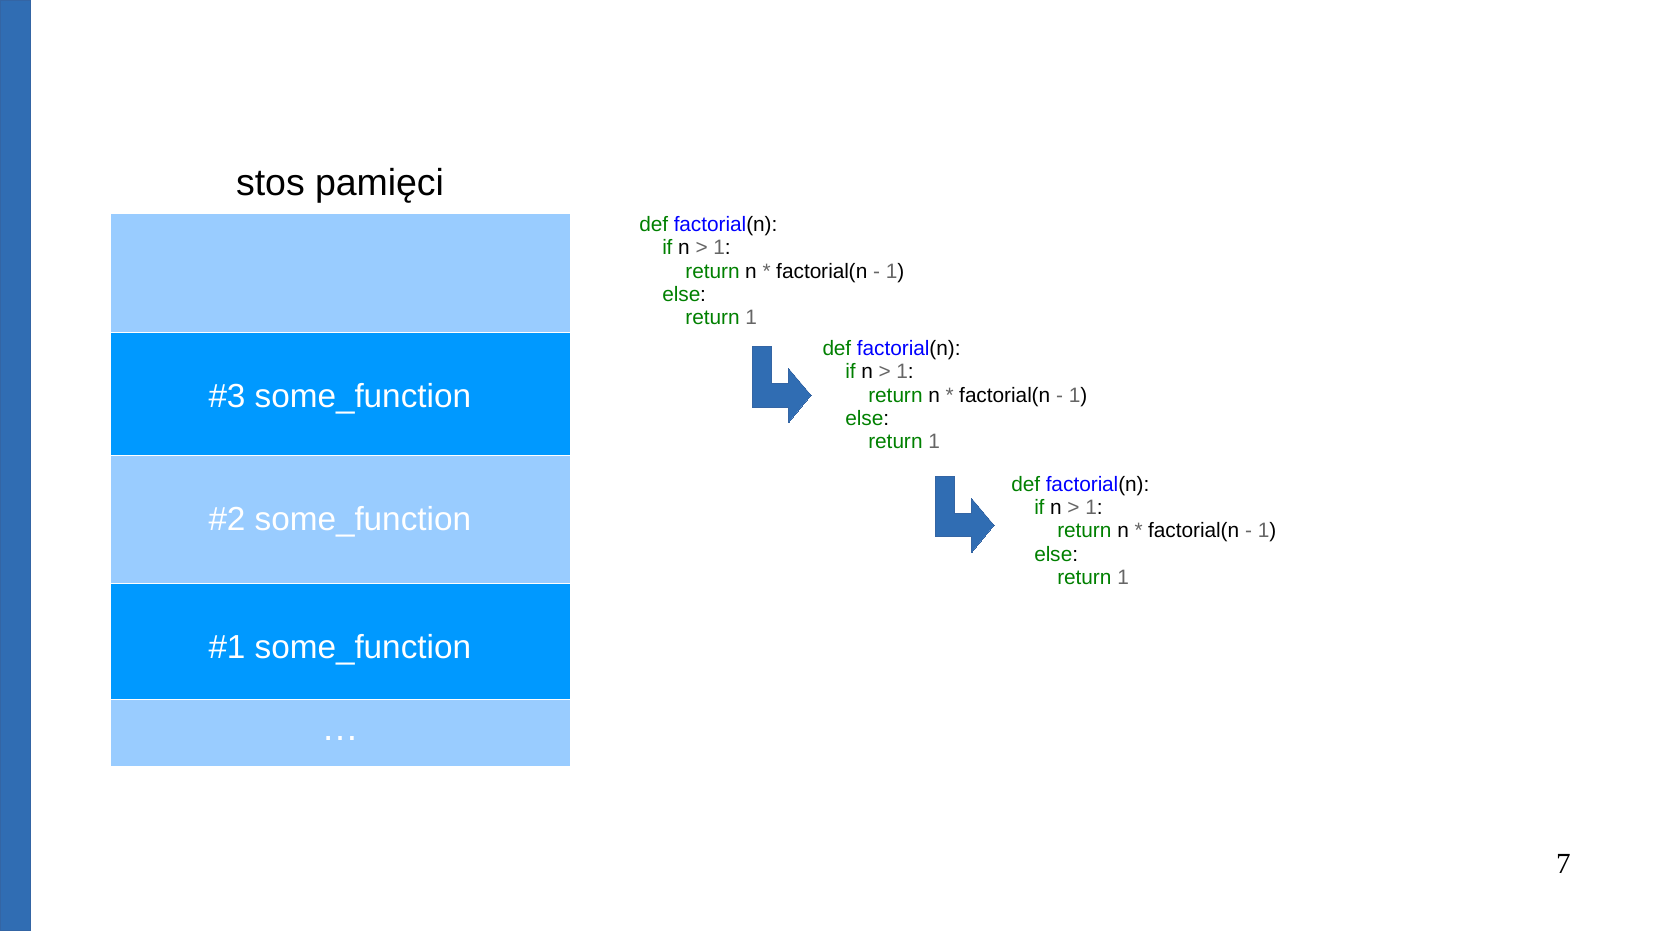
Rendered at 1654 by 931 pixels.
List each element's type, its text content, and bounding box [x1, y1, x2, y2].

table_cell #1 some_function [111, 584, 570, 699]
text_box [752, 346, 807, 423]
text_box def factorial(n): if n > 1: return n * factorial(n - 1) else: return 1 [807, 329, 1180, 461]
table_cell #2 some_function [111, 456, 570, 583]
text_box [0, 0, 31, 931]
text_box [935, 476, 995, 553]
table_header [111, 214, 570, 332]
text_box def factorial(n): if n > 1: return n * factorial(n - 1) else: return 1 [996, 465, 1369, 597]
table_cell … [111, 700, 570, 766]
text_box def factorial(n): if n > 1: return n * factorial(n - 1) else: return 1 [624, 205, 997, 337]
table_cell #3 some_function [111, 333, 570, 455]
text_box stos pamięci [111, 154, 569, 212]
